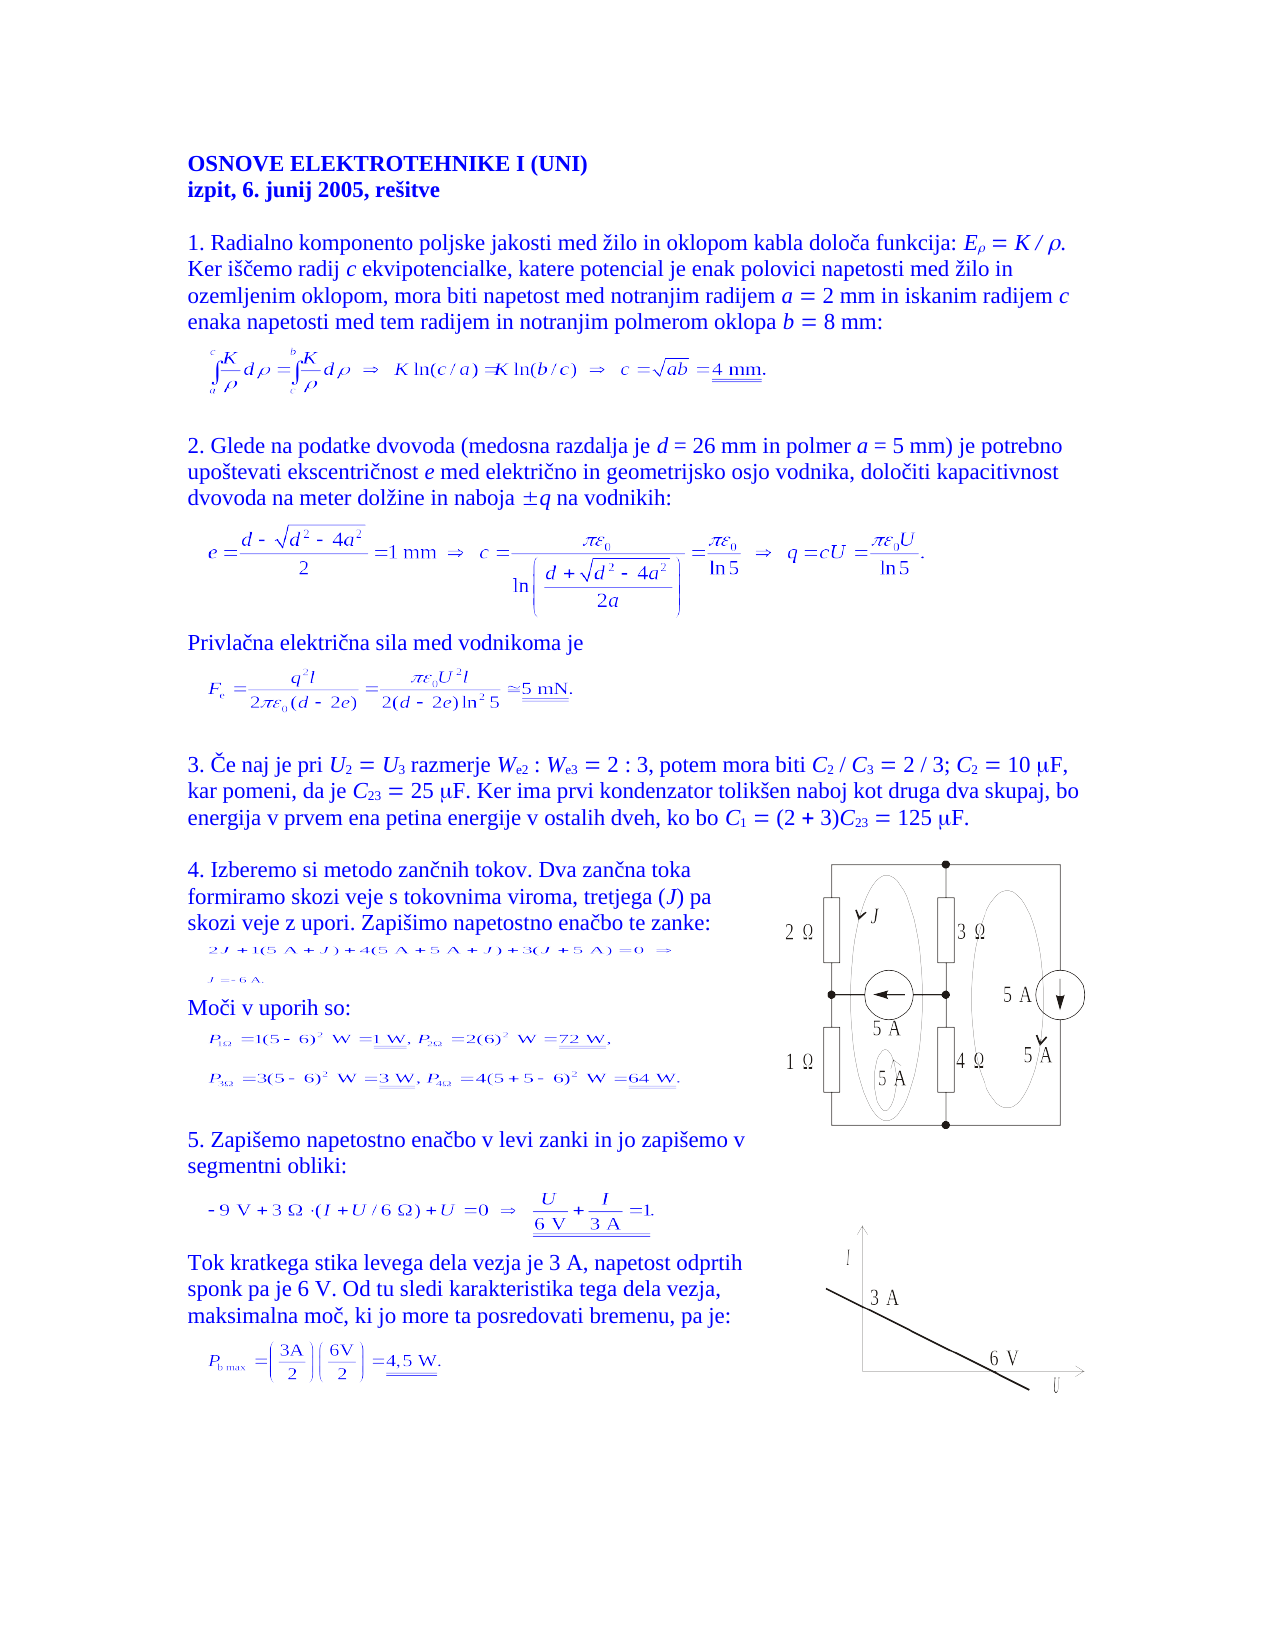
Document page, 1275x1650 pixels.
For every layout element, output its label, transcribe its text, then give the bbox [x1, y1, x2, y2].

text 2. Glede na podatke dvovoda (medosna razdalja je d = 26 mm in polmer a = 5 mm) je potrebno upoštevati ekscentričnost e med električno in geometrijsko osjo vodnika, določiti kapacitivnost dvovoda na meter dolžine in naboja q na vodnikih: [187, 432, 1087, 511]
text [972, 994, 1042, 1020]
text [833, 996, 850, 1020]
text [923, 996, 945, 1020]
text 5. Zapišemo napetostno enačbo v levi zanki in jo zapišemo v segmentni obliki: [187, 1126, 1087, 1178]
text 3. Če naj je pri U2  U3 razmerje We2 : We3  2 : 3, potem mora biti C2 / C3  2 / 3; C2  10 F, kar pomeni, da je C23  25 F. Ker ima prvi kondenzator tolikšen naboj kot druga dva skupaj, bo energija v prvem ena petina energije v ostalih dveh, ko bo C1  (2  3)C23  125 F. [187, 751, 1087, 830]
text Moči v uporih so: [187, 994, 782, 1020]
text 4. Izberemo si metodo zančnih tokov. Dva zančna toka formiramo skozi veje s tokovnima viroma, tretjega (J) pa skozi veje z upori. Zapišimo napetostno enačbo te zanke: [187, 856, 1087, 1132]
text [851, 996, 882, 1020]
text [783, 994, 831, 1020]
text 1. Radialno komponento poljske jakosti med žilo in oklopom kabla določa funkcija: E  K / . Ker iščemo radij c ekvipotencialke, katere potencial je enak polovici napetosti med žilo in ozemljenim oklopom, mora biti napetost med notranjim radijem a  2 mm in iskanim radijem c enaka napetosti med tem radijem in notranjim polmerom oklopa b  8 mm: [187, 229, 1087, 334]
text [896, 996, 922, 1020]
text Privlačna električna sila med vodnikoma je [187, 629, 1087, 656]
text izpit, 6. junij 2005, rešitve [187, 176, 1087, 203]
text Tok kratkega stika levega dela vezja je 3 A, napetost odprtih sponk pa je 6 V. Od tu sledi karakteristika tega dela vezja, maksimalna moč, ki jo more ta posredovati bremenu, pa je: [187, 1249, 822, 1328]
text [1068, 997, 1086, 1020]
text [863, 1249, 1086, 1328]
text [1044, 994, 1084, 1019]
text [947, 994, 971, 1020]
text [866, 994, 912, 1019]
text OSNOVE ELEKTROTEHNIKE I (UNI) [187, 150, 1087, 176]
